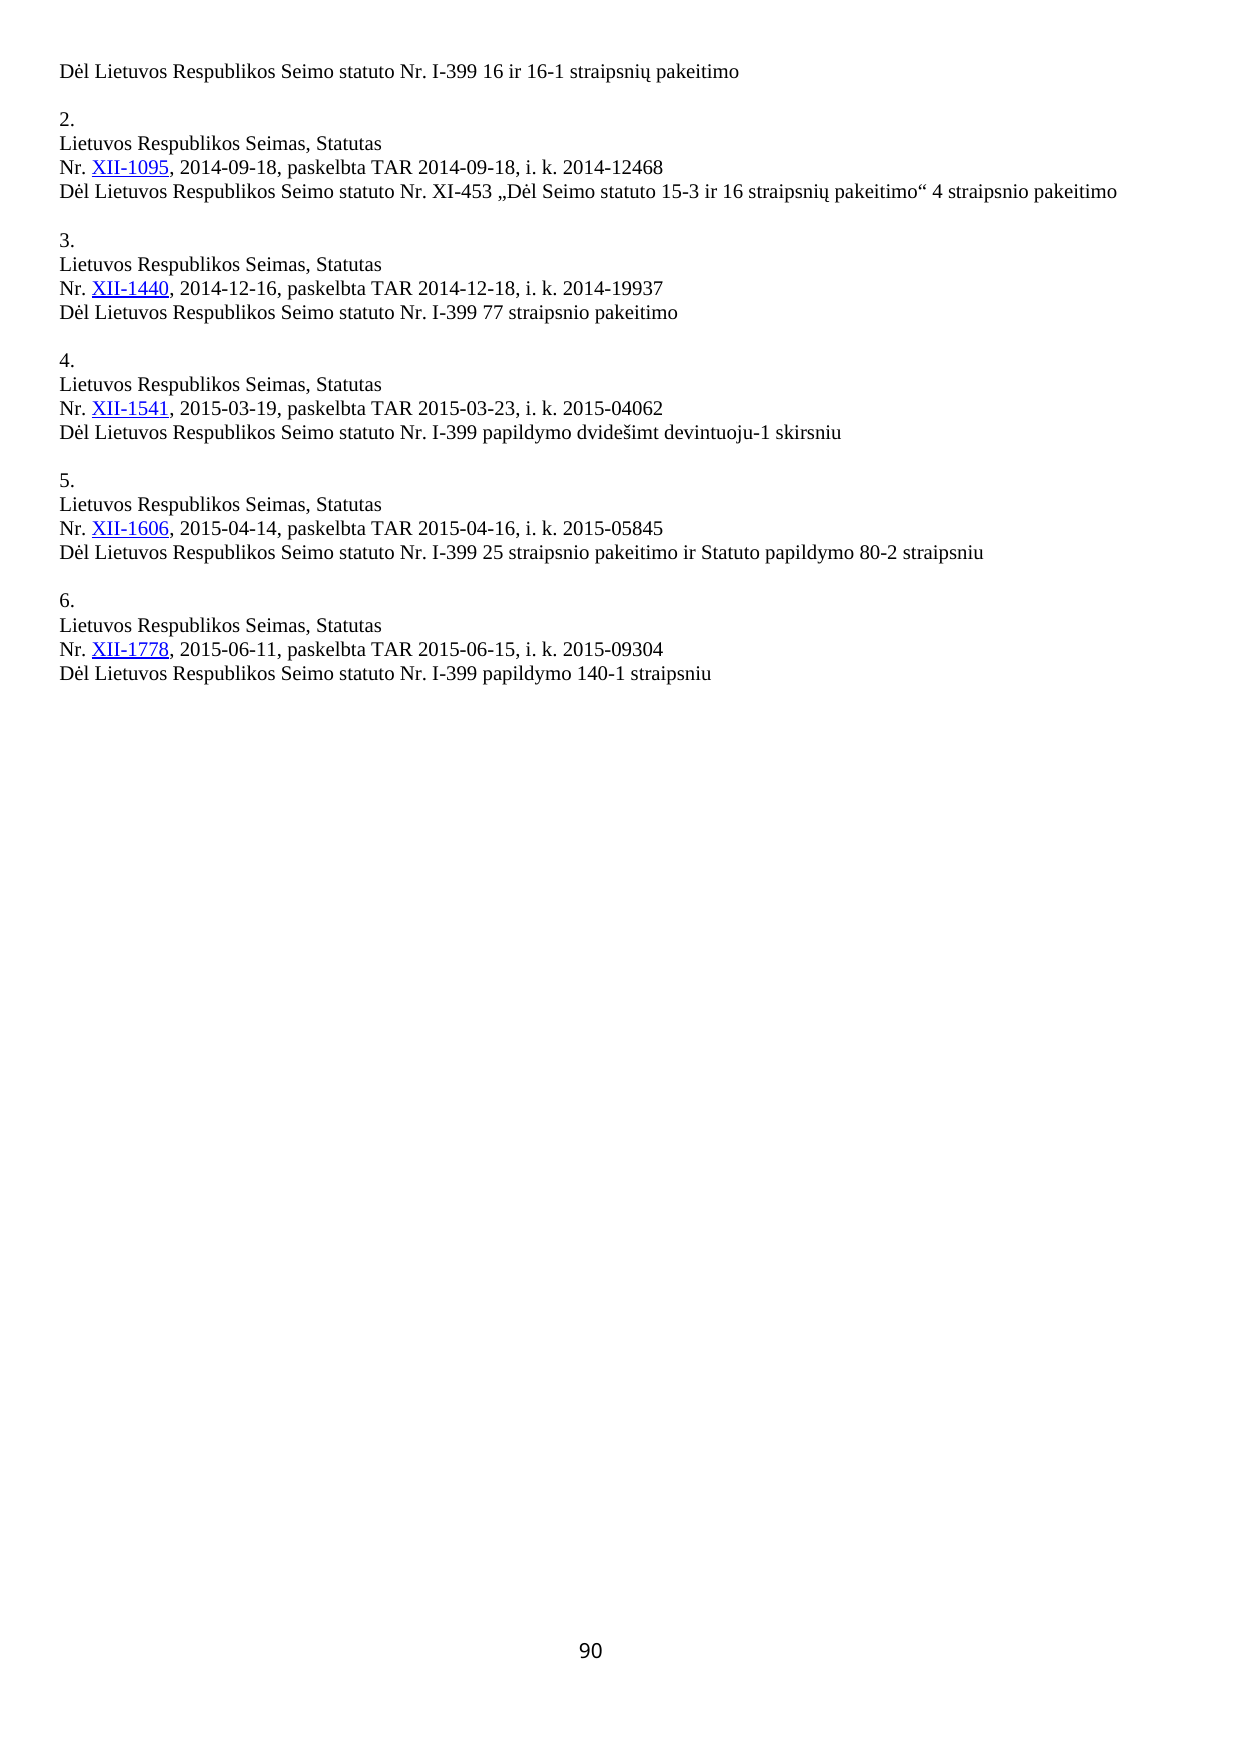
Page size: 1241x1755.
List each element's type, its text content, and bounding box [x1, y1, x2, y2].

text 4. [59, 348, 1122, 372]
text 6. [59, 588, 1122, 612]
text Nr. XII-1606, 2015-04-14, paskelbta TAR 2015-04-16, i. k. 2015-05845 [59, 516, 1122, 540]
text Lietuvos Respublikos Seimas, Statutas [59, 131, 1122, 155]
text Dėl Lietuvos Respublikos Seimo statuto Nr. I-399 16 ir 16-1 straipsnių pakeitimo [59, 59, 1122, 83]
text Dėl Lietuvos Respublikos Seimo statuto Nr. I-399 papildymo 140-1 straipsniu [59, 661, 1122, 685]
text 5. [59, 468, 1122, 492]
text Dėl Lietuvos Respublikos Seimo statuto Nr. XI-453 „Dėl Seimo statuto 15-3 ir 16 straipsnių pakeitimo“ 4 straipsnio pakeitimo [59, 179, 1122, 203]
text Nr. XII-1778, 2015-06-11, paskelbta TAR 2015-06-15, i. k. 2015-09304 [59, 637, 1122, 661]
text Lietuvos Respublikos Seimas, Statutas [59, 372, 1122, 396]
text Dėl Lietuvos Respublikos Seimo statuto Nr. I-399 25 straipsnio pakeitimo ir Statuto papildymo 80-2 straipsniu [59, 540, 1122, 564]
text Lietuvos Respublikos Seimas, Statutas [59, 492, 1122, 516]
text Dėl Lietuvos Respublikos Seimo statuto Nr. I-399 papildymo dvidešimt devintuoju-1 skirsniu [59, 420, 1122, 444]
text Lietuvos Respublikos Seimas, Statutas [59, 612, 1122, 637]
text Lietuvos Respublikos Seimas, Statutas [59, 252, 1122, 276]
text Nr. XII-1440, 2014-12-16, paskelbta TAR 2014-12-18, i. k. 2014-19937 [59, 276, 1122, 300]
text 3. [59, 227, 1122, 252]
text Nr. XII-1095, 2014-09-18, paskelbta TAR 2014-09-18, i. k. 2014-12468 [59, 155, 1122, 179]
text Dėl Lietuvos Respublikos Seimo statuto Nr. I-399 77 straipsnio pakeitimo [59, 300, 1122, 324]
text Nr. XII-1541, 2015-03-19, paskelbta TAR 2015-03-23, i. k. 2015-04062 [59, 396, 1122, 420]
text 2. [59, 107, 1122, 131]
